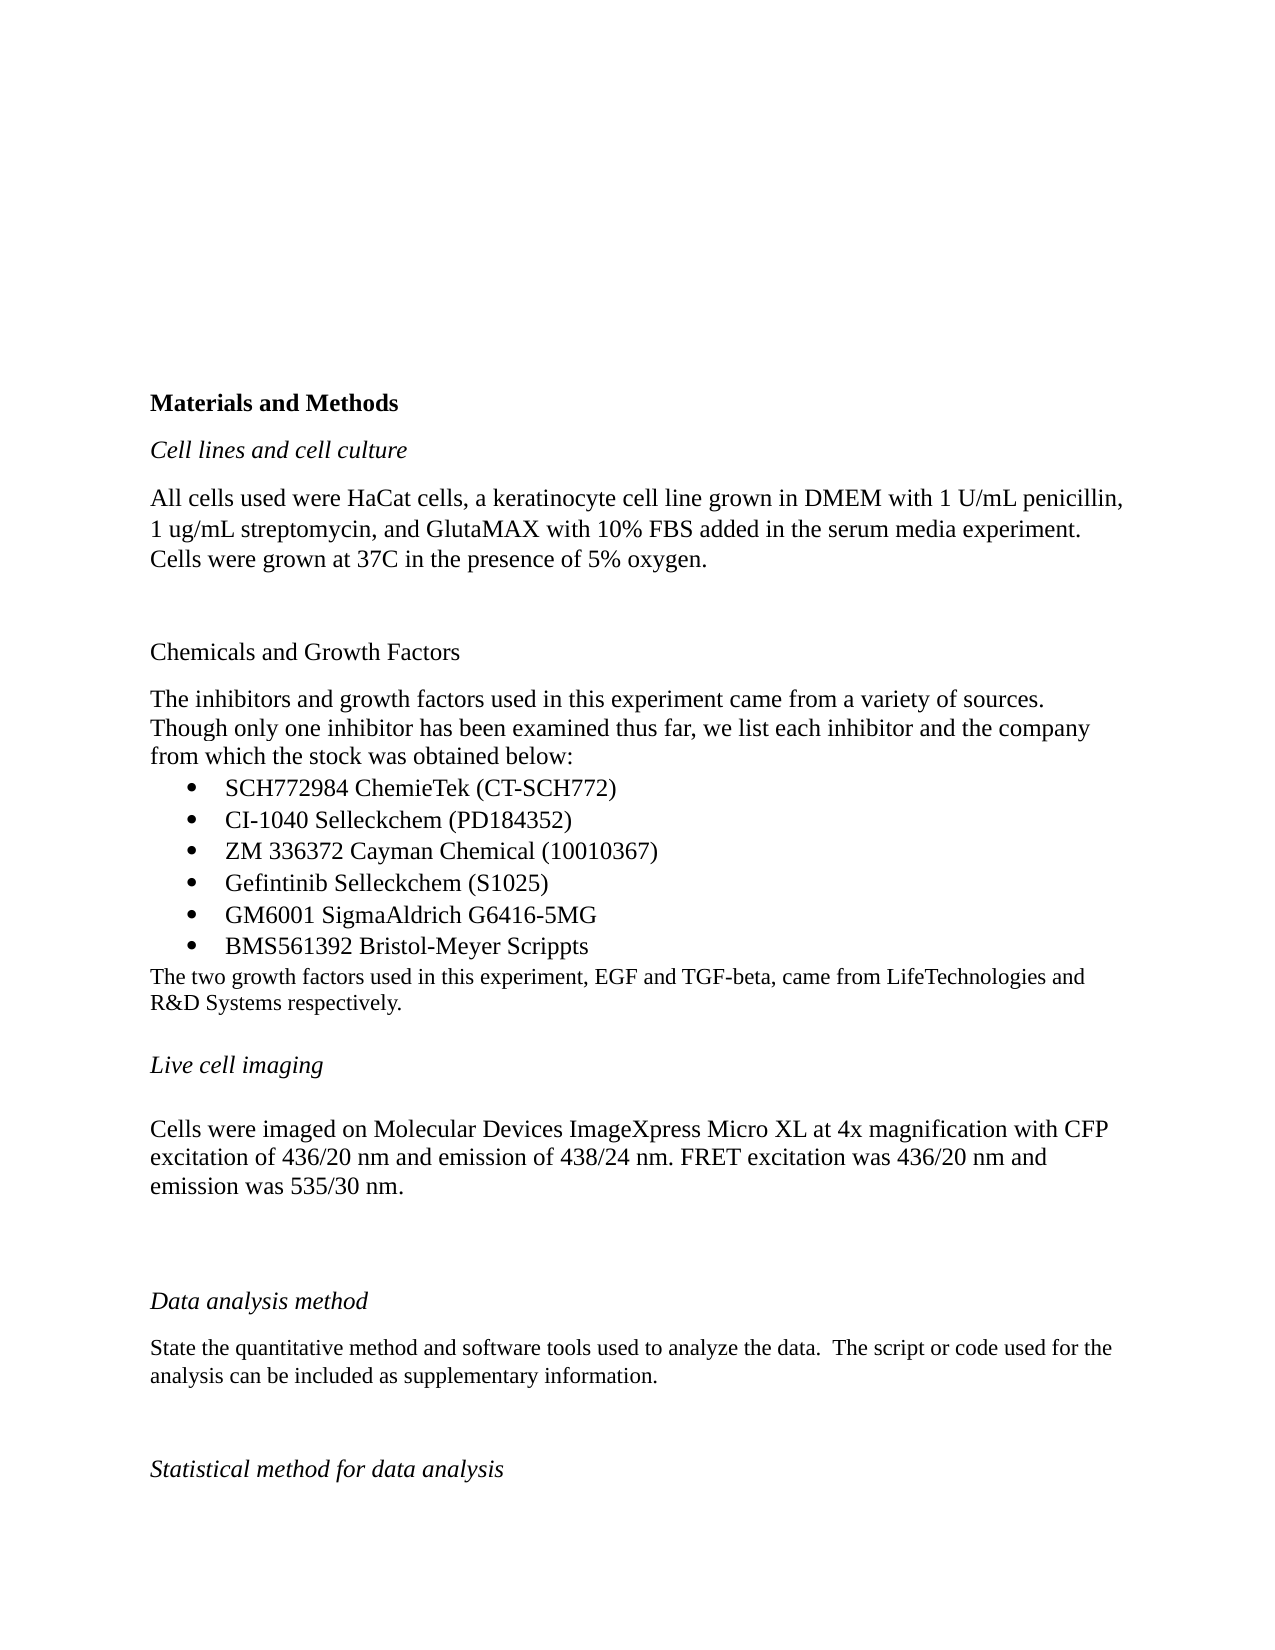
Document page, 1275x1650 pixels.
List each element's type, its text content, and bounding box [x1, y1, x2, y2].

list GM6001 SigmaAldrich G6416-5MG [187, 900, 1125, 928]
text Chemicals and Growth Factors [150, 637, 1125, 665]
text Cell lines and cell culture [150, 436, 1125, 464]
list BMS561392 Bristol-Meyer Scrippts [187, 931, 1125, 960]
list CI-1040 Selleckchem (PD184352) [187, 805, 1125, 833]
list ZM 336372 Cayman Chemical (10010367) [187, 836, 1125, 865]
text The inhibitors and growth factors used in this experiment came from a variety of sources. Though only one inhibitor has been examined thus far, we list each inhibitor and the company from which the stock was obtained below: [150, 684, 1125, 770]
text Cells were imaged on Molecular Devices ImageXpress Micro XL at 4x magnification with CFP excitation of 436/20 nm and emission of 438/24 nm. FRET excitation was 436/20 nm and emission was 535/30 nm. [150, 1114, 1125, 1200]
text All cells used were HaCat cells, a keratinocyte cell line grown in DMEM with 1 U/mL penicillin, 1 ug/mL streptomycin, and GlutaMAX with 10% FBS added in the serum media experiment. Cells were grown at 37C in the presence of 5% oxygen. [150, 483, 1125, 573]
text Live cell imaging [150, 1050, 1125, 1079]
text Statistical method for data analysis [150, 1454, 1125, 1483]
text State the quantitative method and software tools used to analyze the data. The script or code used for the analysis can be included as supplementary information. [150, 1334, 1125, 1388]
list Gefintinib Selleckchem (S1025) [187, 868, 1125, 897]
text Materials and Methods [150, 388, 1125, 417]
text Data analysis method [150, 1286, 1125, 1315]
list SCH772984 ChemieTek (CT-SCH772) [187, 773, 1125, 802]
text The two growth factors used in this experiment, EGF and TGF-beta, came from LifeTechnologies and R&D Systems respectively. [150, 963, 1125, 1016]
